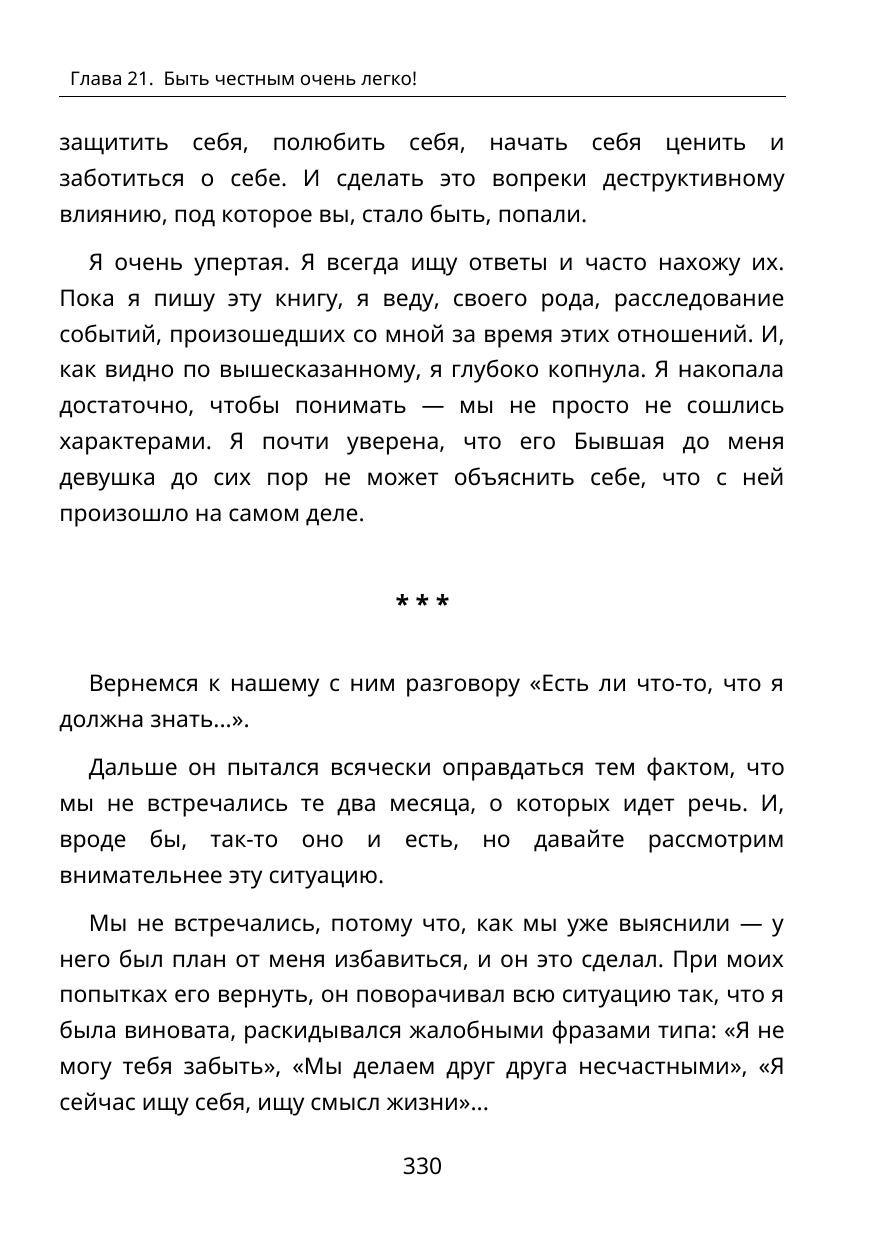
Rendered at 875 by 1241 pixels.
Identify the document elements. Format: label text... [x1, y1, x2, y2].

text Вернемся к нашему с ним разговору «Есть ли что-то, что я должна знать...». [59, 667, 786, 734]
text Мы не встречались, потому что, как мы уже выяснили — у него был план от меня избавиться, и он это сделал. При моих попытках его вернуть, он поворачивал всю ситуацию так, что я была виновата, раскидывался жалобными фразами типа: «Я не могу тебя забыть», «Мы делаем друг друга несчастными», «Я сейчас ищу себя, ищу смысл жизни»... [59, 907, 786, 1117]
text Я очень упертая. Я всегда ищу ответы и часто нахожу их. Пока я пишу эту книгу, я веду, своего рода, расследование событий, произошедших со мной за время этих отношений. И, как видно по вышесказанному, я глубоко копнула. Я накопала достаточно, чтобы понимать — мы не просто не сошлись характерами. Я почти уверена, что его Бывшая до меня девушка до сих пор не может объяснить себе, что с ней произошло на самом деле. [59, 246, 786, 528]
text Дальше он пытался всячески оправдаться тем фактом, что мы не встречались те два месяца, о которых идет речь. И, вроде бы, так-то оно и есть, но давайте рассмотрим внимательнее эту ситуацию. [59, 751, 786, 890]
text защитить себя, полюбить себя, начать себя ценить и заботиться о себе. И сделать это вопреки деструктивному влиянию, под которое вы, стало быть, попали. [59, 126, 786, 229]
subtitle * * * [59, 587, 786, 621]
